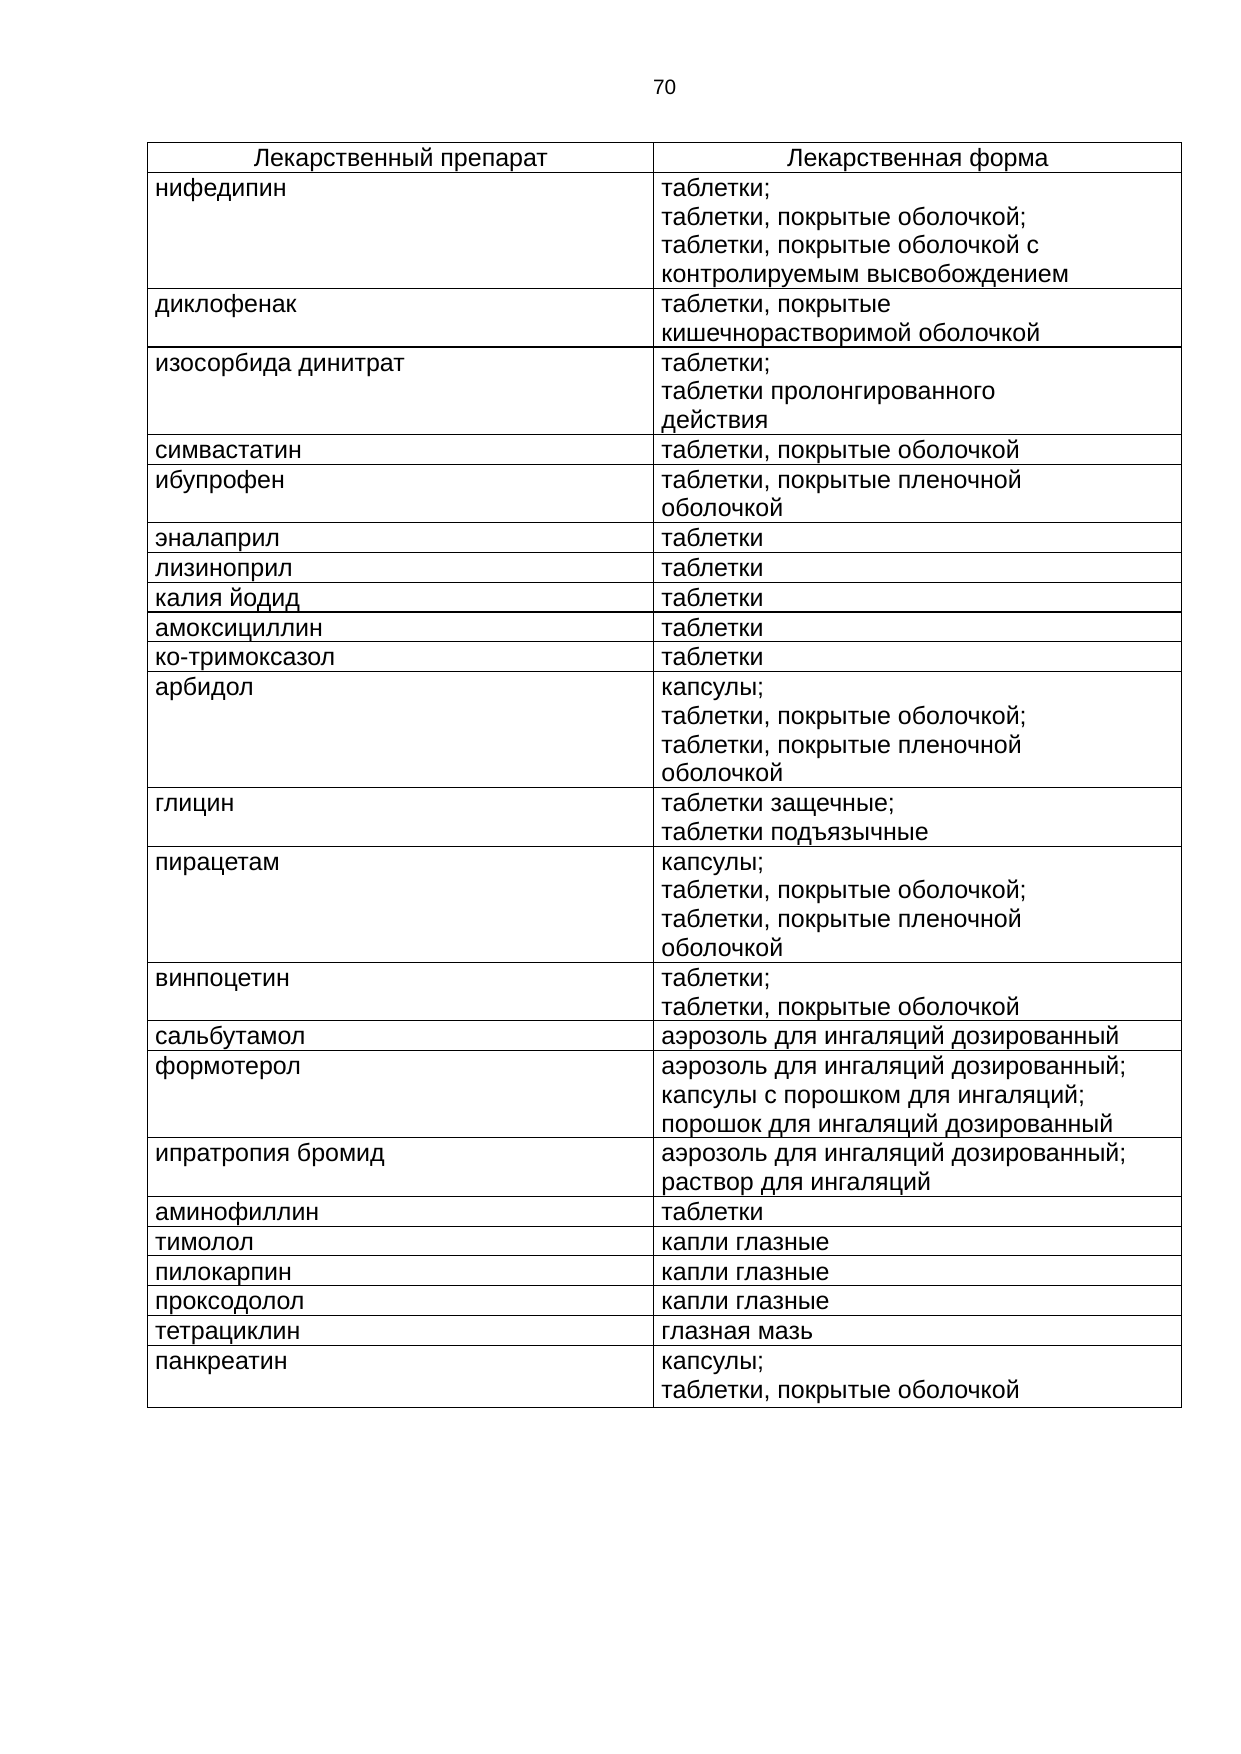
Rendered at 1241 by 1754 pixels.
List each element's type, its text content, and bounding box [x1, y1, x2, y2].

table_cell таблетки [654, 613, 1181, 641]
table_cell таблетки, покрытые кишечнорастворимой оболочкой [654, 289, 1181, 346]
table_cell таблетки, покрытые пленочной оболочкой [654, 465, 1181, 522]
table_cell симвастатин [148, 435, 653, 463]
table_cell амоксициллин [148, 613, 653, 641]
table_cell таблетки защечные; таблетки подъязычные [654, 788, 1181, 846]
table_cell арбидол [148, 672, 653, 787]
table_cell таблетки [654, 523, 1181, 552]
table_cell пилокарпин [148, 1256, 653, 1285]
table_cell аэрозоль для ингаляций дозированный; раствор для ингаляций [654, 1138, 1181, 1196]
table_cell ипратропия бромид [148, 1138, 653, 1196]
table_cell нифедипин [148, 173, 653, 288]
table_cell винпоцетин [148, 963, 653, 1020]
table_cell аэрозоль для ингаляций дозированный; капсулы с порошком для ингаляций; порошок для ингаляций дозированный [654, 1051, 1181, 1137]
table_cell таблетки [654, 1197, 1181, 1226]
table_cell калия йодид [148, 583, 653, 611]
table_cell капли глазные [654, 1286, 1181, 1315]
table_cell изосорбида динитрат [148, 348, 653, 434]
table_cell глазная мазь [654, 1316, 1181, 1345]
table_cell капли глазные [654, 1256, 1181, 1285]
table_cell таблетки [654, 642, 1181, 671]
table_cell ибупрофен [148, 465, 653, 522]
table_cell диклофенак [148, 289, 653, 346]
table_cell пирацетам [148, 847, 653, 962]
table_cell панкреатин [148, 1346, 653, 1407]
table_cell ко-тримоксазол [148, 642, 653, 671]
table_cell аэрозоль для ингаляций дозированный [654, 1021, 1181, 1050]
table_cell таблетки; таблетки пролонгированного действия [654, 348, 1181, 434]
table_cell лизиноприл [148, 553, 653, 582]
table_cell тетрациклин [148, 1316, 653, 1345]
table_cell капсулы; таблетки, покрытые оболочкой [654, 1346, 1181, 1407]
table_cell проксодолол [148, 1286, 653, 1315]
table_cell капли глазные [654, 1227, 1181, 1255]
table_cell таблетки [654, 553, 1181, 582]
table_header Лекарственная форма [654, 143, 1181, 172]
table_cell таблетки; таблетки, покрытые оболочкой; таблетки, покрытые оболочкой с контролируемым высвобождением [654, 173, 1181, 288]
table_cell таблетки, покрытые оболочкой [654, 435, 1181, 463]
table_cell капсулы; таблетки, покрытые оболочкой; таблетки, покрытые пленочной оболочкой [654, 672, 1181, 787]
table_header Лекарственный препарат [148, 143, 653, 172]
table_cell сальбутамол [148, 1021, 653, 1050]
table_cell таблетки; таблетки, покрытые оболочкой [654, 963, 1181, 1020]
table_cell формотерол [148, 1051, 653, 1137]
table_cell эналаприл [148, 523, 653, 552]
table_cell капсулы; таблетки, покрытые оболочкой; таблетки, покрытые пленочной оболочкой [654, 847, 1181, 962]
table_cell тимолол [148, 1227, 653, 1255]
table_cell глицин [148, 788, 653, 846]
table_cell таблетки [654, 583, 1181, 611]
table_cell аминофиллин [148, 1197, 653, 1226]
